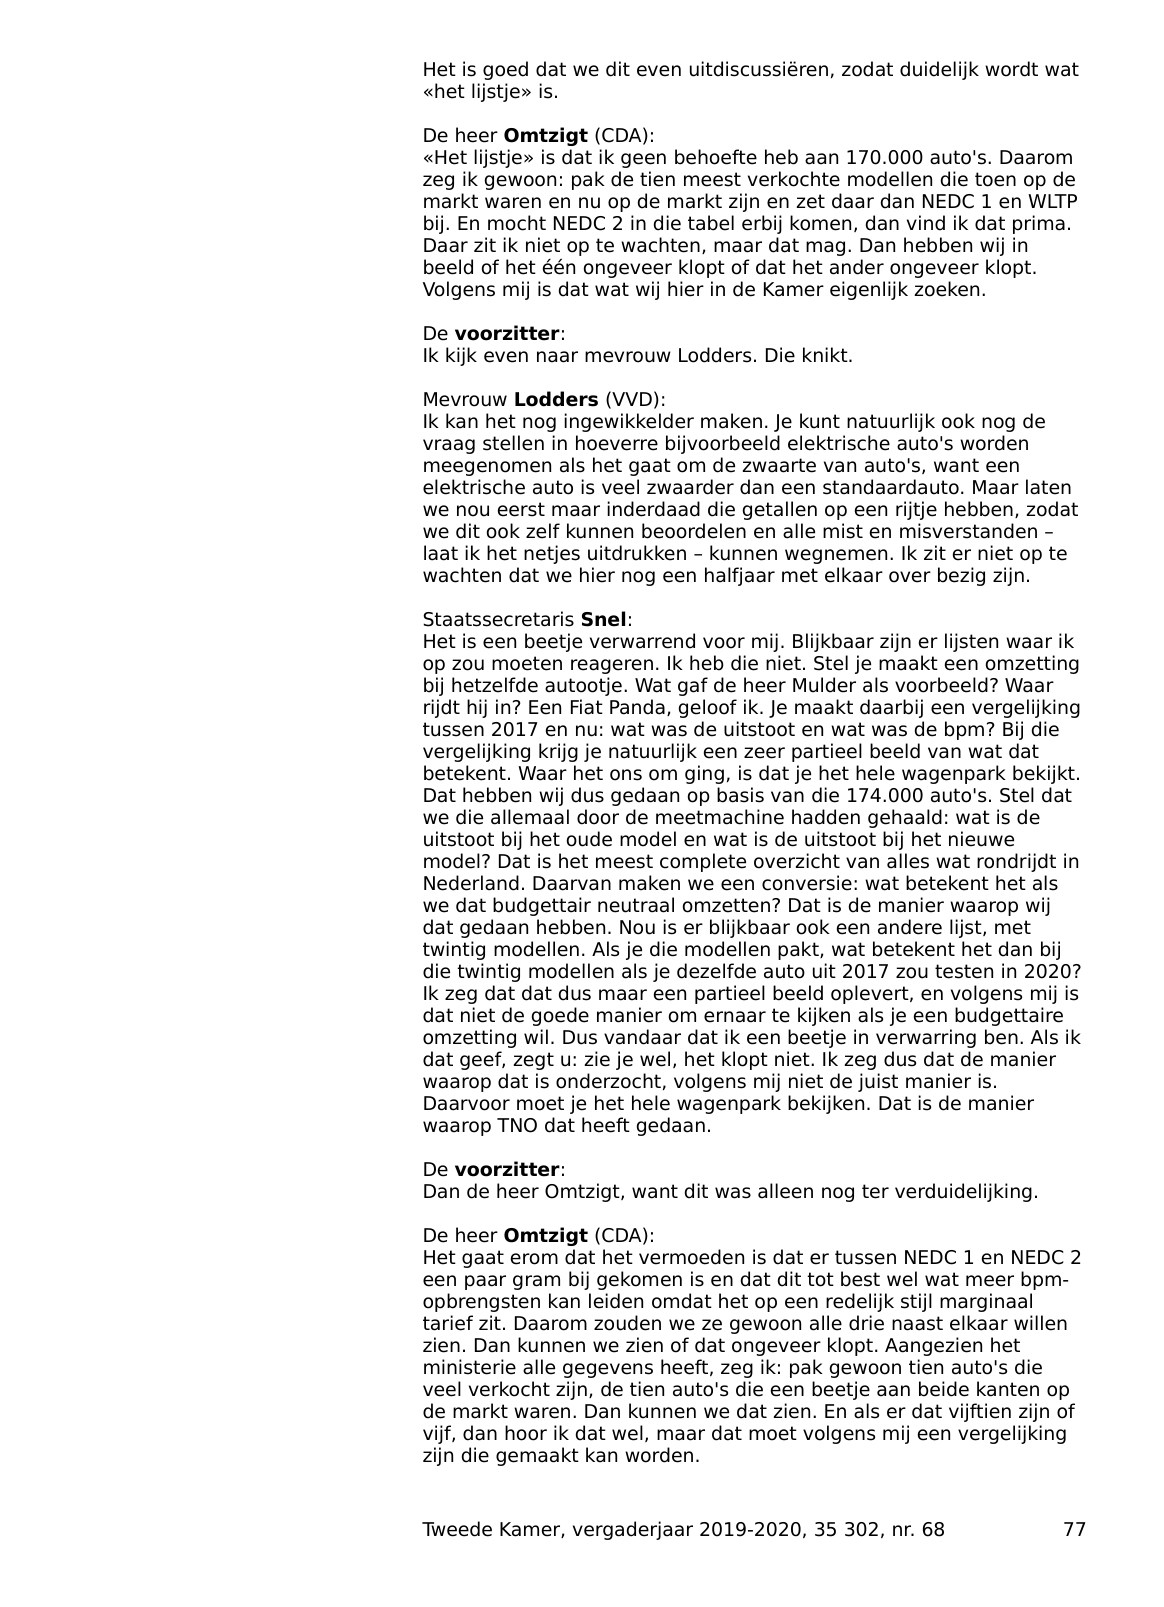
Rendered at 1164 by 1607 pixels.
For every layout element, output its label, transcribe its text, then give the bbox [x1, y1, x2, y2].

text Het is goed dat we dit even uitdiscussiëren, zodat duidelijk wordt wat «het lijstje» is. [422, 59, 1087, 103]
text Staatssecretaris Snel: [422, 609, 1087, 631]
text Ik kan het nog ingewikkelder maken. Je kunt natuurlijk ook nog de vraag stellen in hoeverre bijvoorbeeld elektrische auto's worden meegenomen als het gaat om de zwaarte van auto's, want een elektrische auto is veel zwaarder dan een standaardauto. Maar laten we nou eerst maar inderdaad die getallen op een rijtje hebben, zodat we dit ook zelf kunnen beoordelen en alle mist en misverstanden – laat ik het netjes uitdrukken – kunnen wegnemen. Ik zit er niet op te wachten dat we hier nog een halfjaar met elkaar over bezig zijn. [422, 411, 1087, 587]
text «Het lijstje» is dat ik geen behoefte heb aan 170.000 auto's. Daarom zeg ik gewoon: pak de tien meest verkochte modellen die toen op de markt waren en nu op de markt zijn en zet daar dan NEDC 1 en WLTP bij. En mocht NEDC 2 in die tabel erbij komen, dan vind ik dat prima. Daar zit ik niet op te wachten, maar dat mag. Dan hebben wij in beeld of het één ongeveer klopt of dat het ander ongeveer klopt. Volgens mij is dat wat wij hier in de Kamer eigenlijk zoeken. [422, 147, 1087, 301]
text Mevrouw Lodders (VVD): [422, 389, 1087, 411]
text Dan de heer Omtzigt, want dit was alleen nog ter verduidelijking. [422, 1181, 1087, 1203]
text De voorzitter: [422, 1159, 1087, 1181]
text Het gaat erom dat het vermoeden is dat er tussen NEDC 1 en NEDC 2 een paar gram bij gekomen is en dat dit tot best wel wat meer bpm-opbrengsten kan leiden omdat het op een redelijk stijl marginaal tarief zit. Daarom zouden we ze gewoon alle drie naast elkaar willen zien. Dan kunnen we zien of dat ongeveer klopt. Aangezien het ministerie alle gegevens heeft, zeg ik: pak gewoon tien auto's die veel verkocht zijn, de tien auto's die een beetje aan beide kanten op de markt waren. Dan kunnen we dat zien. En als er dat vijftien zijn of vijf, dan hoor ik dat wel, maar dat moet volgens mij een vergelijking zijn die gemaakt kan worden. [422, 1247, 1087, 1467]
text De voorzitter: [422, 323, 1087, 345]
text Het is een beetje verwarrend voor mij. Blijkbaar zijn er lijsten waar ik op zou moeten reageren. Ik heb die niet. Stel je maakt een omzetting bij hetzelfde autootje. Wat gaf de heer Mulder als voorbeeld? Waar rijdt hij in? Een Fiat Panda, geloof ik. Je maakt daarbij een vergelijking tussen 2017 en nu: wat was de uitstoot en wat was de bpm? Bij die vergelijking krijg je natuurlijk een zeer partieel beeld van wat dat betekent. Waar het ons om ging, is dat je het hele wagenpark bekijkt. Dat hebben wij dus gedaan op basis van die 174.000 auto's. Stel dat we die allemaal door de meetmachine hadden gehaald: wat is de uitstoot bij het oude model en wat is de uitstoot bij het nieuwe model? Dat is het meest complete overzicht van alles wat rondrijdt in Nederland. Daarvan maken we een conversie: wat betekent het als we dat budgettair neutraal omzetten? Dat is de manier waarop wij dat gedaan hebben. Nou is er blijkbaar ook een andere lijst, met twintig modellen. Als je die modellen pakt, wat betekent het dan bij die twintig modellen als je dezelfde auto uit 2017 zou testen in 2020? Ik zeg dat dat dus maar een partieel beeld oplevert, en volgens mij is dat niet de goede manier om ernaar te kijken als je een budgettaire omzetting wil. Dus vandaar dat ik een beetje in verwarring ben. Als ik dat geef, zegt u: zie je wel, het klopt niet. Ik zeg dus dat de manier waarop dat is onderzocht, volgens mij niet de juist manier is. Daarvoor moet je het hele wagenpark bekijken. Dat is de manier waarop TNO dat heeft gedaan. [422, 631, 1087, 1137]
text De heer Omtzigt (CDA): [422, 1225, 1087, 1247]
text Ik kijk even naar mevrouw Lodders. Die knikt. [422, 345, 1087, 367]
text De heer Omtzigt (CDA): [422, 125, 1087, 147]
